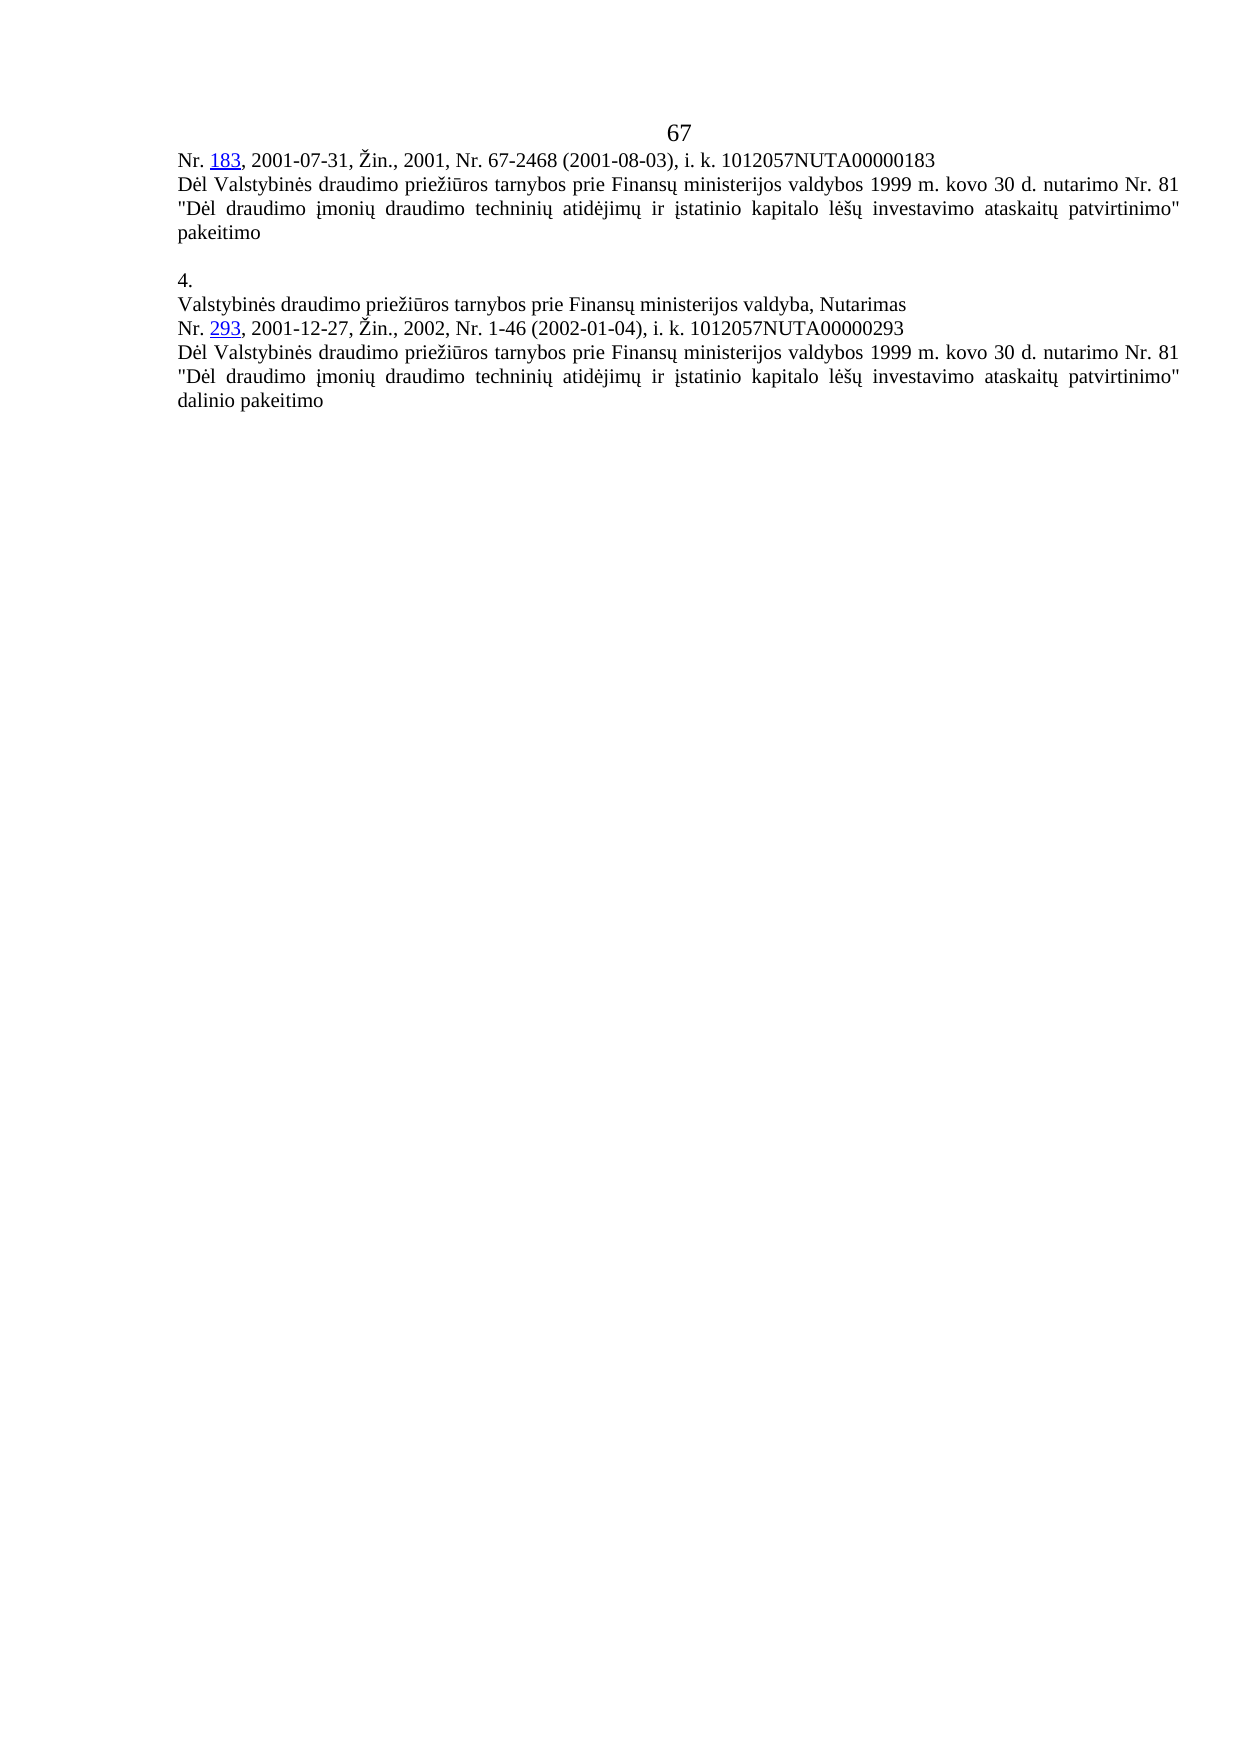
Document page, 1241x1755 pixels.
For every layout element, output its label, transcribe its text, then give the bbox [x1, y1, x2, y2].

text Dėl Valstybinės draudimo priežiūros tarnybos prie Finansų ministerijos valdybos 1999 m. kovo 30 d. nutarimo Nr. 81 "Dėl draudimo įmonių draudimo techninių atidėjimų ir įstatinio kapitalo lėšų investavimo ataskaitų patvirtinimo" pakeitimo [177, 172, 1181, 244]
text Valstybinės draudimo priežiūros tarnybos prie Finansų ministerijos valdyba, Nutarimas [177, 292, 1181, 316]
text Dėl Valstybinės draudimo priežiūros tarnybos prie Finansų ministerijos valdybos 1999 m. kovo 30 d. nutarimo Nr. 81 "Dėl draudimo įmonių draudimo techninių atidėjimų ir įstatinio kapitalo lėšų investavimo ataskaitų patvirtinimo" dalinio pakeitimo [177, 340, 1181, 412]
text Nr. 183, 2001-07-31, Žin., 2001, Nr. 67-2468 (2001-08-03), i. k. 1012057NUTA00000183 [177, 148, 1181, 172]
text Nr. 293, 2001-12-27, Žin., 2002, Nr. 1-46 (2002-01-04), i. k. 1012057NUTA00000293 [177, 316, 1181, 340]
text 4. [177, 268, 1181, 292]
